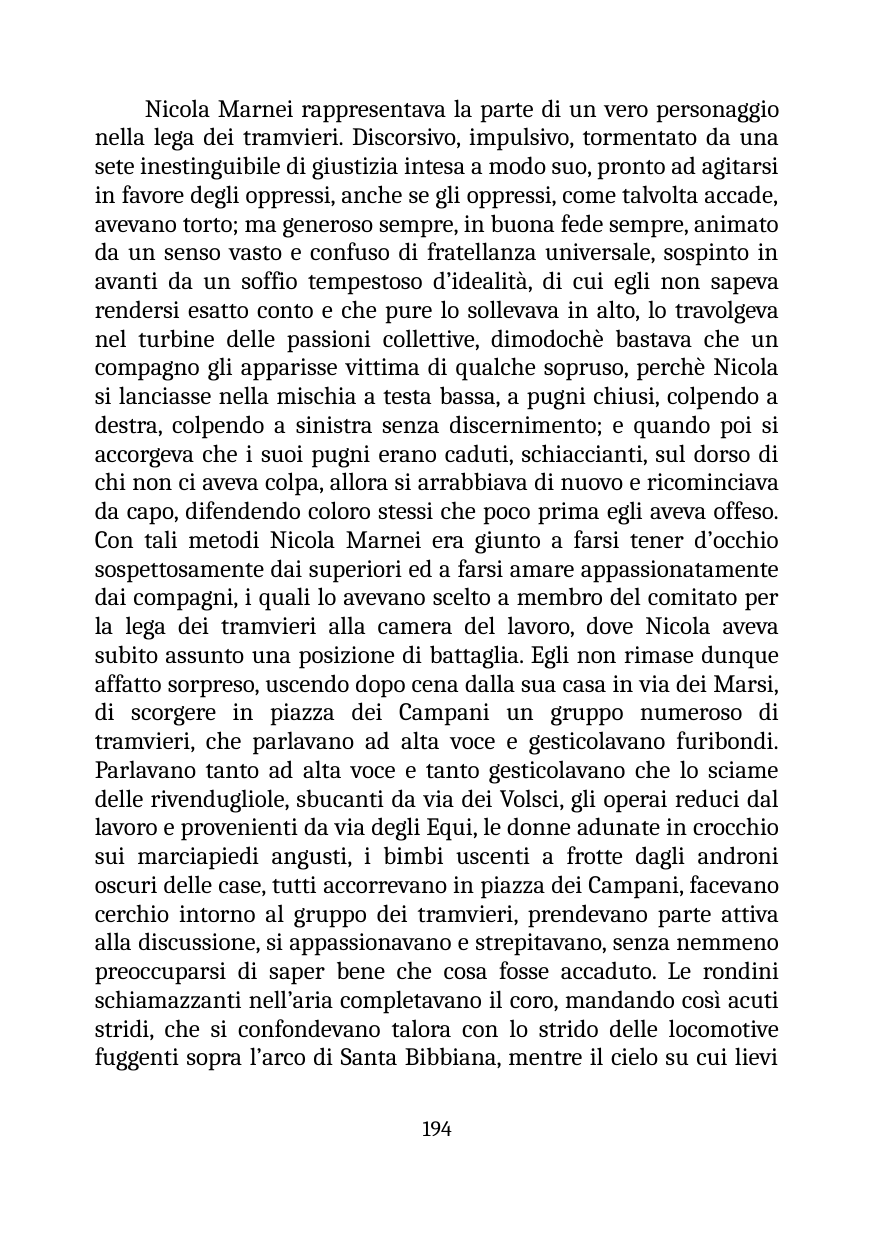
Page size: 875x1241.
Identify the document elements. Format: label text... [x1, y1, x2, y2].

text Nicola Marnei rappresentava la parte di un vero personaggio nella lega dei tramvieri. Discorsivo, impulsivo, tormentato da una sete inestinguibile di giustizia intesa a modo suo, pronto ad agitarsi in favore degli oppressi, anche se gli oppressi, come talvolta accade, avevano torto; ma generoso sempre, in buona fede sempre, animato da un senso vasto e confuso di fratellanza universale, sospinto in avanti da un soffio tempestoso d’idealità, di cui egli non sapeva rendersi esatto conto e che pure lo sollevava in alto, lo travolgeva nel turbine delle passioni collettive, dimodochè bastava che un compagno gli apparisse vittima di qualche sopruso, perchè Nicola si lanciasse nella mischia a testa bassa, a pugni chiusi, colpendo a destra, colpendo a sinistra senza discernimento; e quando poi si accorgeva che i suoi pugni erano caduti, schiaccianti, sul dorso di chi non ci aveva colpa, allora si arrabbiava di nuovo e ricominciava da capo, difendendo coloro stessi che poco prima egli aveva offeso. Con tali metodi Nicola Marnei era giunto a farsi tener d’occhio sospettosamente dai superiori ed a farsi amare appassionatamente dai compagni, i quali lo avevano scelto a membro del comitato per la lega dei tramvieri alla camera del lavoro, dove Nicola aveva subito assunto una posizione di battaglia. Egli non rimase dunque affatto sorpreso, uscendo dopo cena dalla sua casa in via dei Marsi, di scorgere in piazza dei Campani un gruppo numeroso di tramvieri, che parlavano ad alta voce e gesticolavano furibondi. Parlavano tanto ad alta voce e tanto gesticolavano che lo sciame delle rivendugliole, sbucanti da via dei Volsci, gli operai reduci dal lavoro e provenienti da via degli Equi, le donne adunate in crocchio sui marciapiedi angusti, i bimbi uscenti a frotte dagli androni oscuri delle case, tutti accorrevano in piazza dei Campani, facevano cerchio intorno al gruppo dei tramvieri, prendevano parte attiva alla discussione, si appassionavano e strepitavano, senza nemmeno preoccuparsi di saper bene che cosa fosse accaduto. Le rondini schiamazzanti nell’aria completavano il coro, mandando così acuti stridi, che si confondevano talora con lo strido delle locomotive fuggenti sopra l’arco di Santa Bibbiana, mentre il cielo su cui lievi [94, 94, 779, 1072]
